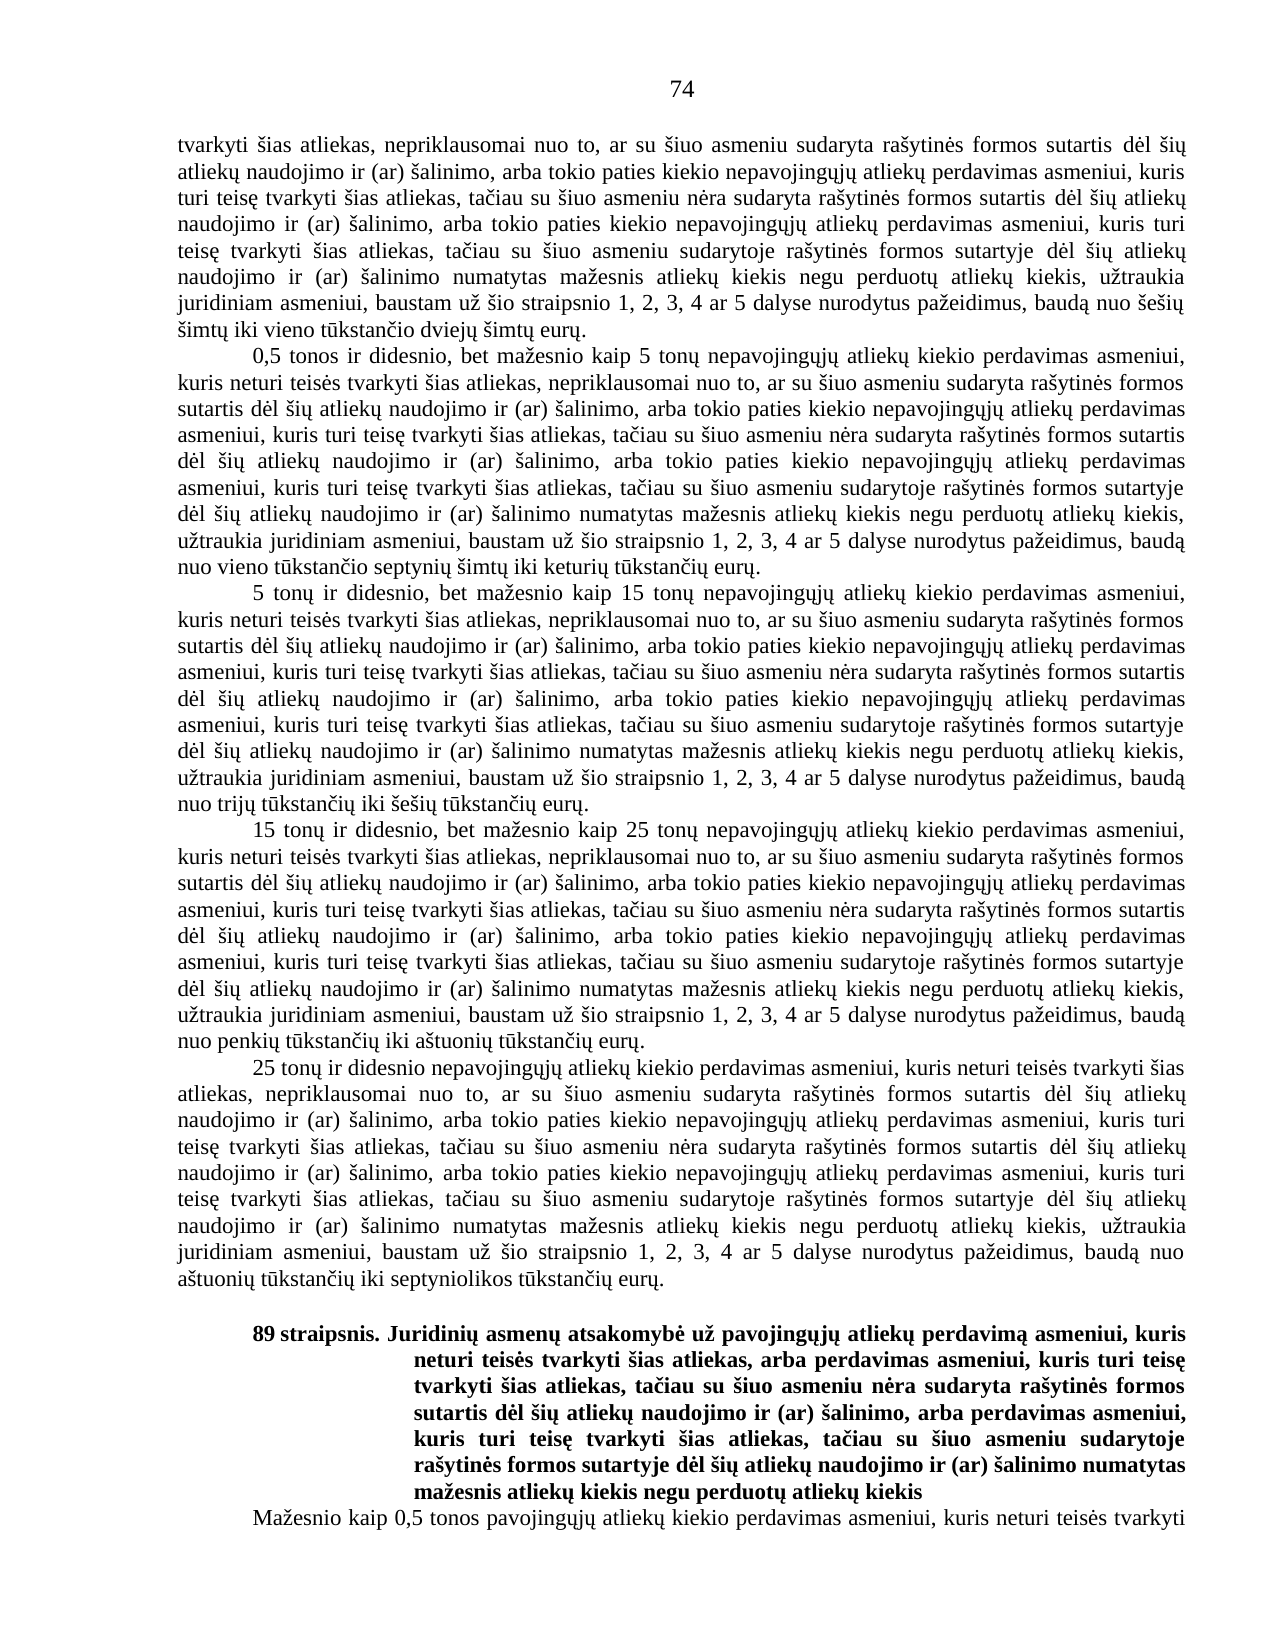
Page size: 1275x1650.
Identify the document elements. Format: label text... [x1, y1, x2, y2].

text 15 tonų ir didesnio, bet mažesnio kaip 25 tonų nepavojingųjų atliekų kiekio perdavimas asmeniui, kuris neturi teisės tvarkyti šias atliekas, nepriklausomai nuo to, ar su šiuo asmeniu sudaryta rašytinės formos sutartis dėl šių atliekų naudojimo ir (ar) šalinimo, arba tokio paties kiekio nepavojingųjų atliekų perdavimas asmeniui, kuris turi teisę tvarkyti šias atliekas, tačiau su šiuo asmeniu nėra sudaryta rašytinės formos sutartis dėl šių atliekų naudojimo ir (ar) šalinimo, arba tokio paties kiekio nepavojingųjų atliekų perdavimas asmeniui, kuris turi teisę tvarkyti šias atliekas, tačiau su šiuo asmeniu sudarytoje rašytinės formos sutartyje dėl šių atliekų naudojimo ir (ar) šalinimo numatytas mažesnis atliekų kiekis negu perduotų atliekų kiekis, užtraukia juridiniam asmeniui, baustam už šio straipsnio 1, 2, 3, 4 ar 5 dalyse nurodytus pažeidimus, baudą nuo penkių tūkstančių iki aštuonių tūkstančių eurų. [177, 817, 1186, 1054]
text tvarkyti šias atliekas, nepriklausomai nuo to, ar su šiuo asmeniu sudaryta rašytinės formos sutartis dėl šių atliekų naudojimo ir (ar) šalinimo, arba tokio paties kiekio nepavojingųjų atliekų perdavimas asmeniui, kuris turi teisę tvarkyti šias atliekas, tačiau su šiuo asmeniu nėra sudaryta rašytinės formos sutartis dėl šių atliekų naudojimo ir (ar) šalinimo, arba tokio paties kiekio nepavojingųjų atliekų perdavimas asmeniui, kuris turi teisę tvarkyti šias atliekas, tačiau su šiuo asmeniu sudarytoje rašytinės formos sutartyje dėl šių atliekų naudojimo ir (ar) šalinimo numatytas mažesnis atliekų kiekis negu perduotų atliekų kiekis, užtraukia juridiniam asmeniui, baustam už šio straipsnio 1, 2, 3, 4 ar 5 dalyse nurodytus pažeidimus, baudą nuo šešių šimtų iki vieno tūkstančio dviejų šimtų eurų. [177, 131, 1186, 342]
text 5 tonų ir didesnio, bet mažesnio kaip 15 tonų nepavojingųjų atliekų kiekio perdavimas asmeniui, kuris neturi teisės tvarkyti šias atliekas, nepriklausomai nuo to, ar su šiuo asmeniu sudaryta rašytinės formos sutartis dėl šių atliekų naudojimo ir (ar) šalinimo, arba tokio paties kiekio nepavojingųjų atliekų perdavimas asmeniui, kuris turi teisę tvarkyti šias atliekas, tačiau su šiuo asmeniu nėra sudaryta rašytinės formos sutartis dėl šių atliekų naudojimo ir (ar) šalinimo, arba tokio paties kiekio nepavojingųjų atliekų perdavimas asmeniui, kuris turi teisę tvarkyti šias atliekas, tačiau su šiuo asmeniu sudarytoje rašytinės formos sutartyje dėl šių atliekų naudojimo ir (ar) šalinimo numatytas mažesnis atliekų kiekis negu perduotų atliekų kiekis, užtraukia juridiniam asmeniui, baustam už šio straipsnio 1, 2, 3, 4 ar 5 dalyse nurodytus pažeidimus, baudą nuo trijų tūkstančių iki šešių tūkstančių eurų. [177, 579, 1186, 817]
text 89 straipsnis. Juridinių asmenų atsakomybė už pavojingųjų atliekų perdavimą asmeniui, kuris neturi teisės tvarkyti šias atliekas, arba perdavimas asmeniui, kuris turi teisę tvarkyti šias atliekas, tačiau su šiuo asmeniu nėra sudaryta rašytinės formos sutartis dėl šių atliekų naudojimo ir (ar) šalinimo, arba perdavimas asmeniui, kuris turi teisę tvarkyti šias atliekas, tačiau su šiuo asmeniu sudarytoje rašytinės formos sutartyje dėl šių atliekų naudojimo ir (ar) šalinimo numatytas mažesnis atliekų kiekis negu perduotų atliekų kiekis [252, 1320, 1186, 1504]
text 0,5 tonos ir didesnio, bet mažesnio kaip 5 tonų nepavojingųjų atliekų kiekio perdavimas asmeniui, kuris neturi teisės tvarkyti šias atliekas, nepriklausomai nuo to, ar su šiuo asmeniu sudaryta rašytinės formos sutartis dėl šių atliekų naudojimo ir (ar) šalinimo, arba tokio paties kiekio nepavojingųjų atliekų perdavimas asmeniui, kuris turi teisę tvarkyti šias atliekas, tačiau su šiuo asmeniu nėra sudaryta rašytinės formos sutartis dėl šių atliekų naudojimo ir (ar) šalinimo, arba tokio paties kiekio nepavojingųjų atliekų perdavimas asmeniui, kuris turi teisę tvarkyti šias atliekas, tačiau su šiuo asmeniu sudarytoje rašytinės formos sutartyje dėl šių atliekų naudojimo ir (ar) šalinimo numatytas mažesnis atliekų kiekis negu perduotų atliekų kiekis, užtraukia juridiniam asmeniui, baustam už šio straipsnio 1, 2, 3, 4 ar 5 dalyse nurodytus pažeidimus, baudą nuo vieno tūkstančio septynių šimtų iki keturių tūkstančių eurų. [177, 342, 1186, 579]
text 25 tonų ir didesnio nepavojingųjų atliekų kiekio perdavimas asmeniui, kuris neturi teisės tvarkyti šias atliekas, nepriklausomai nuo to, ar su šiuo asmeniu sudaryta rašytinės formos sutartis dėl šių atliekų naudojimo ir (ar) šalinimo, arba tokio paties kiekio nepavojingųjų atliekų perdavimas asmeniui, kuris turi teisę tvarkyti šias atliekas, tačiau su šiuo asmeniu nėra sudaryta rašytinės formos sutartis dėl šių atliekų naudojimo ir (ar) šalinimo, arba tokio paties kiekio nepavojingųjų atliekų perdavimas asmeniui, kuris turi teisę tvarkyti šias atliekas, tačiau su šiuo asmeniu sudarytoje rašytinės formos sutartyje dėl šių atliekų naudojimo ir (ar) šalinimo numatytas mažesnis atliekų kiekis negu perduotų atliekų kiekis, užtraukia juridiniam asmeniui, baustam už šio straipsnio 1, 2, 3, 4 ar 5 dalyse nurodytus pažeidimus, baudą nuo aštuonių tūkstančių iki septyniolikos tūkstančių eurų. [177, 1054, 1186, 1291]
text Mažesnio kaip 0,5 tonos pavojingųjų atliekų kiekio perdavimas asmeniui, kuris neturi teisės tvarkyti [177, 1504, 1186, 1531]
